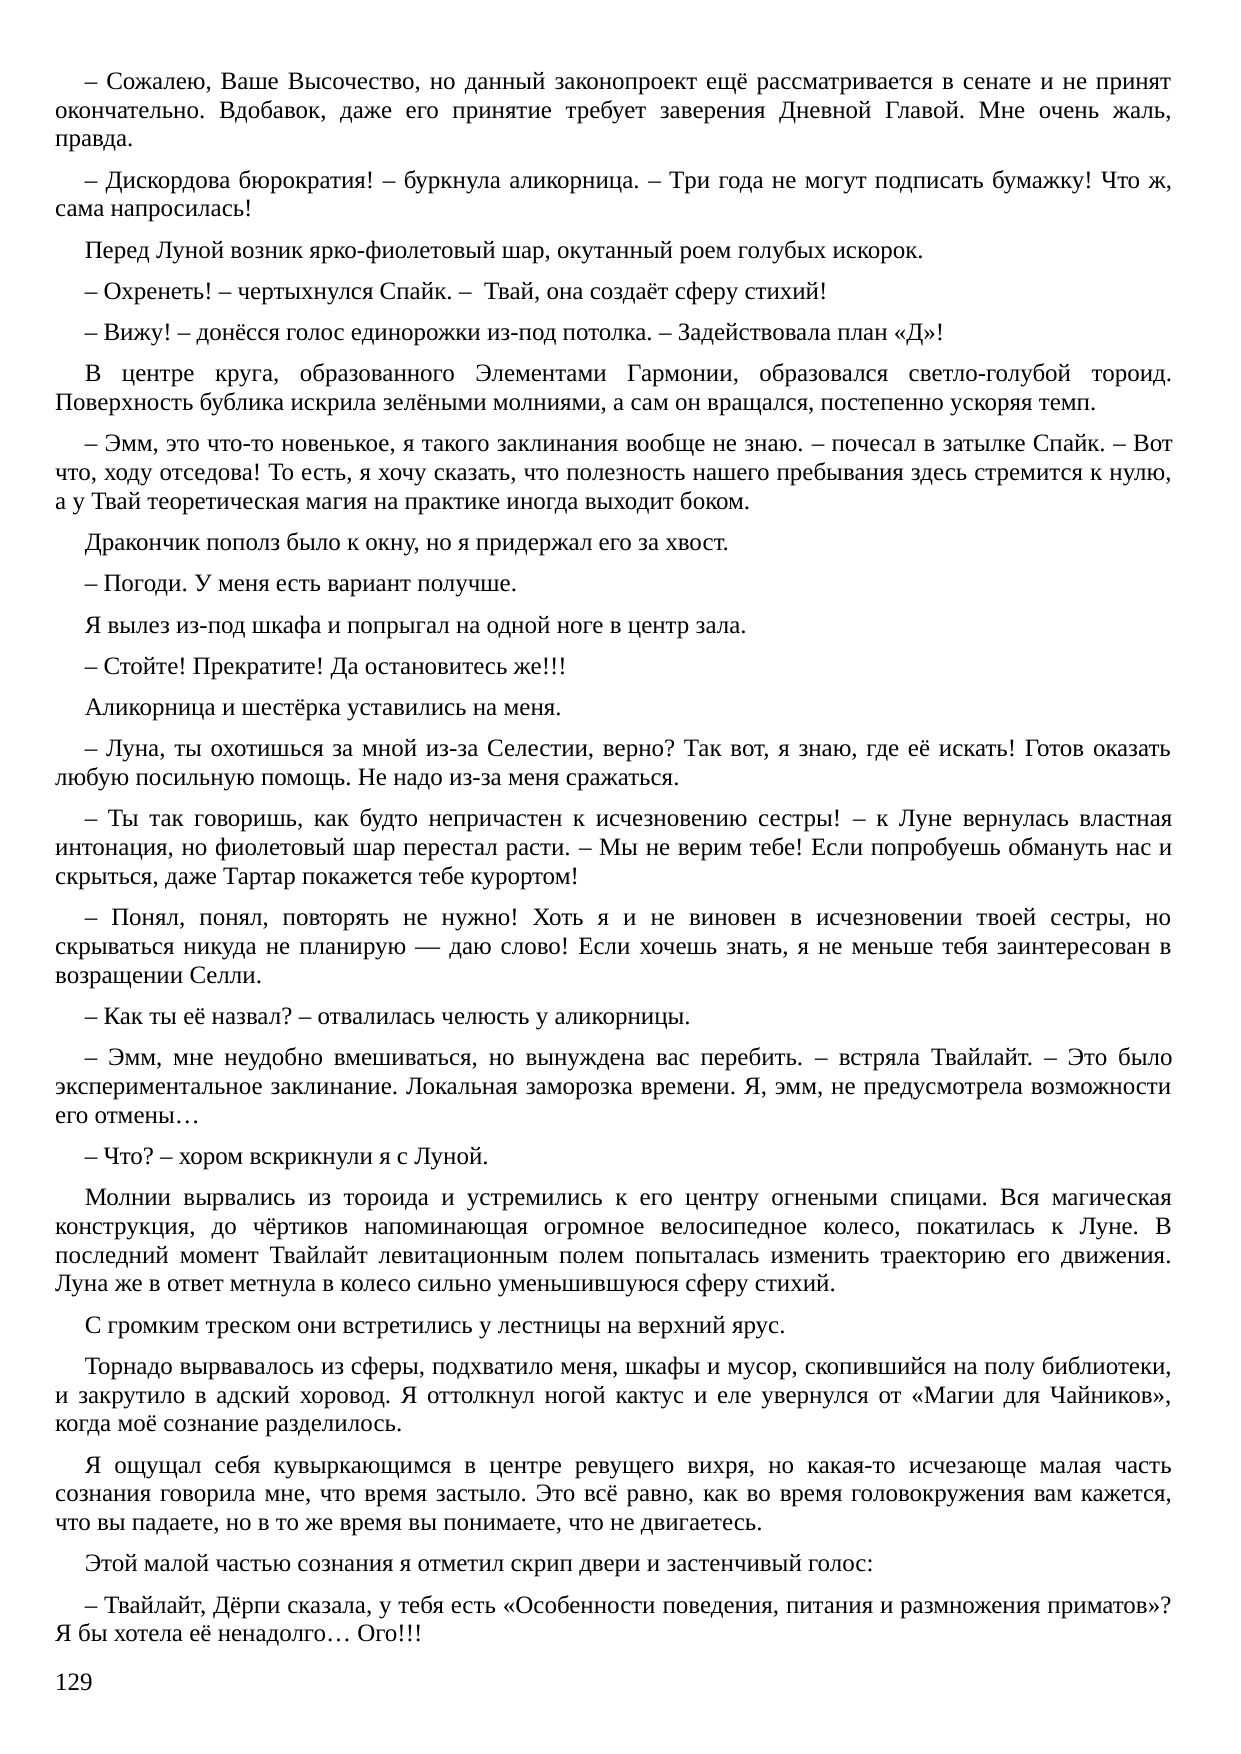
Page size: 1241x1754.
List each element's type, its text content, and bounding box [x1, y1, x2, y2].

text Аликорница и шестёрка уставились на меня. [55, 692, 1173, 721]
text – Эмм, мне неудобно вмешиваться, но вынуждена вас перебить. – встряла Твайлайт. – Это было экспериментальное заклинание. Локальная заморозка времени. Я, эмм, не предусмотрела возможности его отмены… [55, 1042, 1173, 1128]
text – Как ты её назвал? – отвалилась челюсть у аликорницы. [55, 1001, 1173, 1030]
text – Вижу! – донёсся голос единорожки из-под потолка. – Задействовала план «Д»! [55, 317, 1173, 346]
text – Погоди. У меня есть вариант получше. [55, 568, 1173, 597]
text Торнадо вырвавалось из сферы, подхватило меня, шкафы и мусор, скопившийся на полу библиотеки, и закрутило в адский хоровод. Я оттолкнул ногой кактус и еле увернулся от «Магии для Чайников», когда моё сознание разделилось. [55, 1351, 1173, 1437]
text – Эмм, это что-то новенькое, я такого заклинания вообще не знаю. – почесал в затылке Спайк. – Вот что, ходу отседова! То есть, я хочу сказать, что полезность нашего пребывания здесь стремится к нулю, а у Твай теоретическая магия на практике иногда выходит боком. [55, 428, 1173, 515]
text Я вылез из-под шкафа и попрыгал на одной ноге в центр зала. [55, 610, 1173, 638]
text – Сожалею, Ваше Высочество, но данный законопроект ещё рассматривается в сенате и не принят окончательно. Вдобавок, даже его принятие требует заверения Дневной Главой. Мне очень жаль, правда. [55, 66, 1173, 152]
text Этой малой частью сознания я отметил скрип двери и застенчивый голос: [55, 1548, 1173, 1577]
text – Луна, ты охотишься за мной из-за Селестии, верно? Так вот, я знаю, где её искать! Готов оказать любую посильную помощь. Не надо из-за меня сражаться. [55, 733, 1173, 791]
text Дракончик пополз было к окну, но я придержал его за хвост. [55, 527, 1173, 556]
text – Охренеть! – чертыхнулся Спайк. – Твай, она создаёт сферу стихий! [55, 276, 1173, 305]
text Молнии вырвались из тороида и устремились к его центру огнеными спицами. Вся магическая конструкция, до чёртиков напоминающая огромное велосипедное колесо, покатилась к Луне. В последний момент Твайлайт левитационным полем попыталась изменить траекторию его движения. Луна же в ответ метнула в колесо сильно уменьшившуюся сферу стихий. [55, 1182, 1173, 1297]
text – Что? – хором вскрикнули я с Луной. [55, 1141, 1173, 1170]
text Я ощущал себя кувыркающимся в центре ревущего вихря, но какая-то исчезающе малая часть сознания говорила мне, что время застыло. Это всё равно, как во время головокружения вам кажется, что вы падаете, но в то же время вы понимаете, что не двигаетесь. [55, 1450, 1173, 1536]
text В центре круга, образованного Элементами Гармонии, образовался светло-голубой тороид. Поверхность бублика искрила зелёными молниями, а сам он вращался, постепенно ускоряя темп. [55, 358, 1173, 416]
text – Твайлайт, Дёрпи сказала, у тебя есть «Особенности поведения, питания и размножения приматов»? Я бы хотела её ненадолго… Ого!!! [55, 1590, 1173, 1647]
text – Дискордова бюрократия! – буркнула аликорница. – Три года не могут подписать бумажку! Что ж, сама напросилась! [55, 165, 1173, 222]
text – Ты так говоришь, как будто непричастен к исчезновению сестры! – к Луне вернулась властная интонация, но фиолетовый шар перестал расти. – Мы не верим тебе! Если попробуешь обмануть нас и скрыться, даже Тартар покажется тебе курортом! [55, 803, 1173, 890]
text Перед Луной возник ярко-фиолетовый шар, окутанный роем голубых искорок. [55, 235, 1173, 263]
text С громким треском они встретились у лестницы на верхний ярус. [55, 1310, 1173, 1338]
text – Стойте! Прекратите! Да остановитесь же!!! [55, 651, 1173, 680]
text – Понял, понял, повторять не нужно! Хоть я и не виновен в исчезновении твоей сестры, но скрываться никуда не планирую — даю слово! Если хочешь знать, я не меньше тебя заинтересован в возращении Селли. [55, 902, 1173, 988]
